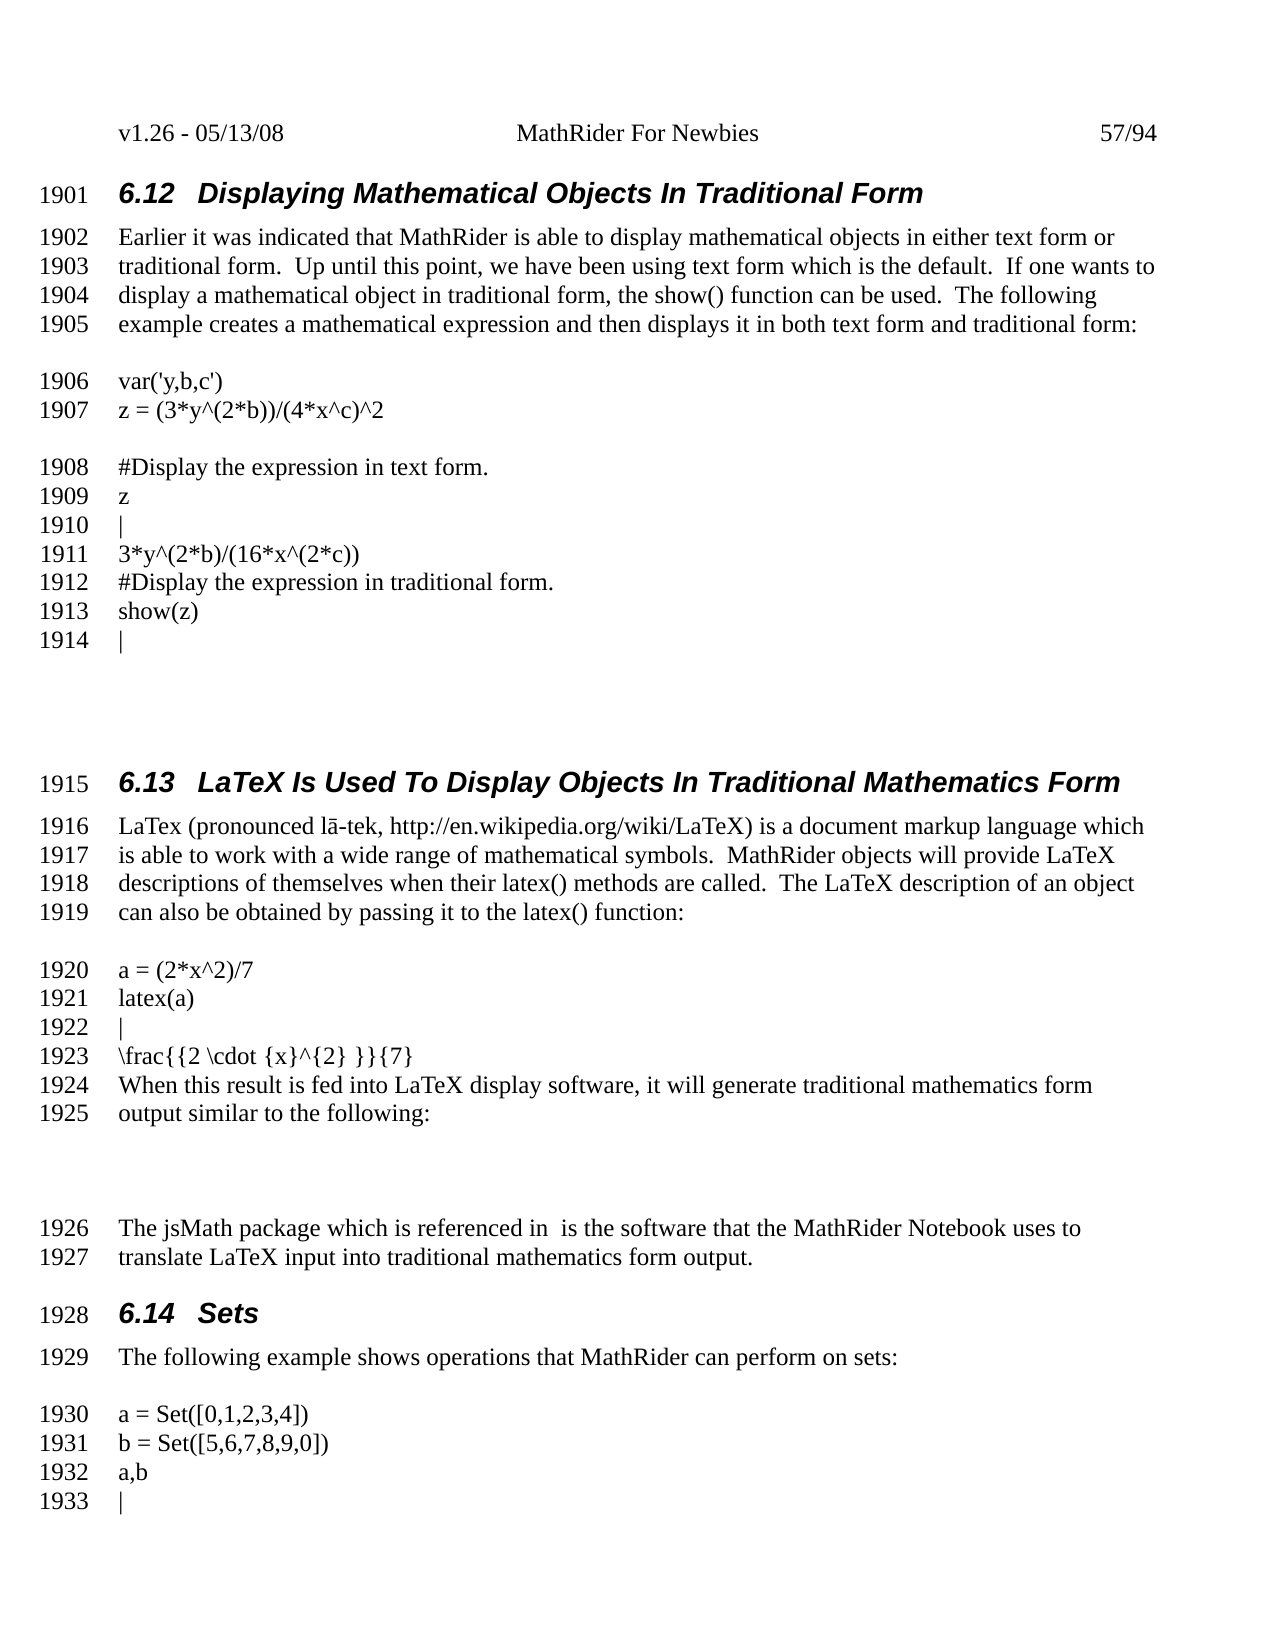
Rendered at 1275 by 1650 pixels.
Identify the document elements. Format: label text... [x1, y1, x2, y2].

subtitle Displaying Mathematical Objects In Traditional Form [118, 176, 1157, 210]
text The following example shows operations that MathRider can perform on sets: [118, 1342, 1157, 1371]
text | [118, 625, 1157, 654]
text | [118, 1486, 1157, 1514]
text | [118, 510, 1157, 539]
text \frac{{2 \cdot {x}^{2} }}{7} [118, 1041, 1157, 1070]
text When this result is fed into LaTeX display software, it will generate traditional mathematics form output similar to the following: [118, 1070, 1157, 1127]
text show(z) [118, 596, 1157, 625]
subtitle LaTeX Is Used To Display Objects In Traditional Mathematics Form [118, 765, 1157, 798]
text a = Set([0,1,2,3,4]) [118, 1399, 1157, 1428]
text z [118, 481, 1157, 510]
text #Display the expression in traditional form. [118, 567, 1157, 596]
subtitle Sets [118, 1296, 1157, 1329]
text LaTex (pronounced lā-tek, http://en.wikipedia.org/wiki/LaTeX) is a document markup language which is able to work with a wide range of mathematical symbols. MathRider objects will provide LaTeX descriptions of themselves when their latex() methods are called. The LaTeX description of an object can also be obtained by passing it to the latex() function: [118, 811, 1157, 926]
text a,b [118, 1457, 1157, 1486]
text Earlier it was indicated that MathRider is able to display mathematical objects in either text form or traditional form. Up until this point, we have been using text form which is the default. If one wants to display a mathematical object in traditional form, the show() function can be used. The following example creates a mathematical expression and then displays it in both text form and traditional form: [118, 222, 1157, 337]
text b = Set([5,6,7,8,9,0]) [118, 1428, 1157, 1457]
text var('y,b,c') [118, 366, 1157, 395]
text 3*y^(2*b)/(16*x^(2*c)) [118, 539, 1157, 567]
text #Display the expression in text form. [118, 452, 1157, 481]
text z = (3*y^(2*b))/(4*x^c)^2 [118, 395, 1157, 424]
text | [118, 1012, 1157, 1041]
text a = (2*x^2)/7 [118, 955, 1157, 983]
text latex(a) [118, 983, 1157, 1012]
text The jsMath package which is referenced in is the software that the MathRider Notebook uses to translate LaTeX input into traditional mathematics form output. [118, 1213, 1157, 1271]
